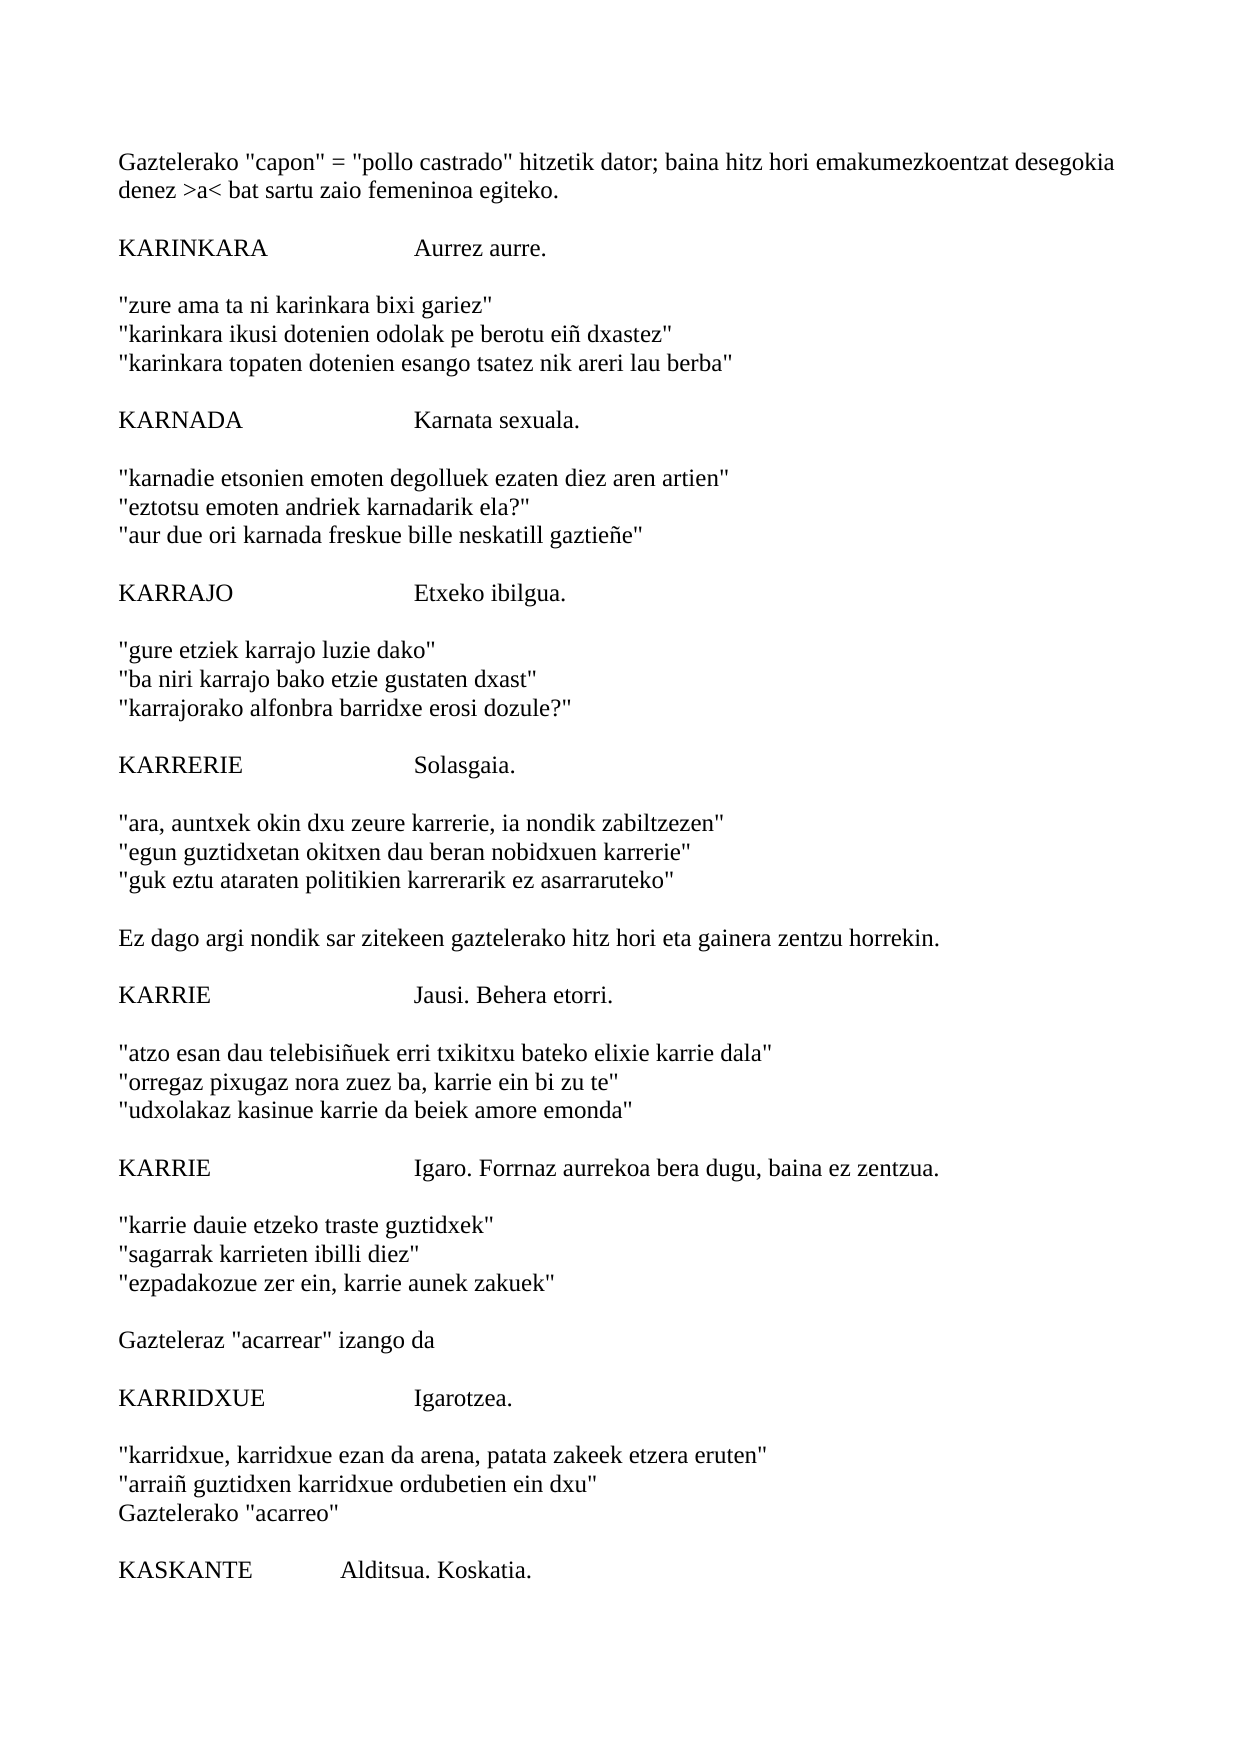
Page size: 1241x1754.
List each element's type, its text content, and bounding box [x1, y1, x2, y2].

text KARRIDXUE Igarotzea. [118, 1383, 1122, 1412]
text "orregaz pixugaz nora zuez ba, karrie ein bi zu te" [118, 1067, 1122, 1096]
text "atzo esan dau telebisiñuek erri txikitxu bateko elixie karrie dala" [118, 1038, 1122, 1067]
text Gaztelerako "acarreo" [118, 1498, 1122, 1527]
text Ez dago argi nondik sar zitekeen gaztelerako hitz hori eta gainera zentzu horrekin. [118, 923, 1122, 952]
text KARRIE Jausi. Behera etorri. [118, 981, 1122, 1009]
text KARRAJO Etxeko ibilgua. [118, 578, 1122, 607]
text "karridxue, karridxue ezan da arena, patata zakeek etzera eruten" [118, 1441, 1122, 1469]
text Gaztelerako "capon" = "pollo castrado" hitzetik dator; baina hitz hori emakumezkoentzat desegokia denez >a< bat sartu zaio femeninoa egiteko. [118, 147, 1122, 204]
text "karnadie etsonien emoten degolluek ezaten diez aren artien" [118, 463, 1122, 492]
text "guk eztu ataraten politikien karrerarik ez asarraruteko" [118, 866, 1122, 894]
text KARINKARA Aurrez aurre. [118, 233, 1122, 262]
text "gure etziek karrajo luzie dako" [118, 636, 1122, 664]
text KASKANTE Alditsua. Koskatia. [118, 1556, 1122, 1584]
text "karinkara topaten dotenien esango tsatez nik areri lau berba" [118, 348, 1122, 377]
text "aur due ori karnada freskue bille neskatill gaztieñe" [118, 521, 1122, 549]
text "eztotsu emoten andriek karnadarik ela?" [118, 492, 1122, 521]
text "ba niri karrajo bako etzie gustaten dxast" [118, 664, 1122, 693]
text KARNADA Karnata sexuala. [118, 406, 1122, 434]
text "ara, auntxek okin dxu zeure karrerie, ia nondik zabiltzezen" [118, 808, 1122, 837]
text "egun guztidxetan okitxen dau beran nobidxuen karrerie" [118, 837, 1122, 866]
text KARRIE Igaro. Forrnaz aurrekoa bera dugu, baina ez zentzua. [118, 1153, 1122, 1182]
text "ezpadakozue zer ein, karrie aunek zakuek" [118, 1268, 1122, 1297]
text KARRERIE Solasgaia. [118, 751, 1122, 779]
text "karrie dauie etzeko traste guztidxek" [118, 1211, 1122, 1239]
text "arraiñ guztidxen karridxue ordubetien ein dxu" [118, 1469, 1122, 1498]
text Gazteleraz "acarrear" izango da [118, 1326, 1122, 1354]
text "sagarrak karrieten ibilli diez" [118, 1239, 1122, 1268]
text "karinkara ikusi dotenien odolak pe berotu eiñ dxastez" [118, 319, 1122, 348]
text "karrajorako alfonbra barridxe erosi dozule?" [118, 693, 1122, 722]
text "zure ama ta ni karinkara bixi gariez" [118, 291, 1122, 319]
text "udxolakaz kasinue karrie da beiek amore emonda" [118, 1096, 1122, 1124]
